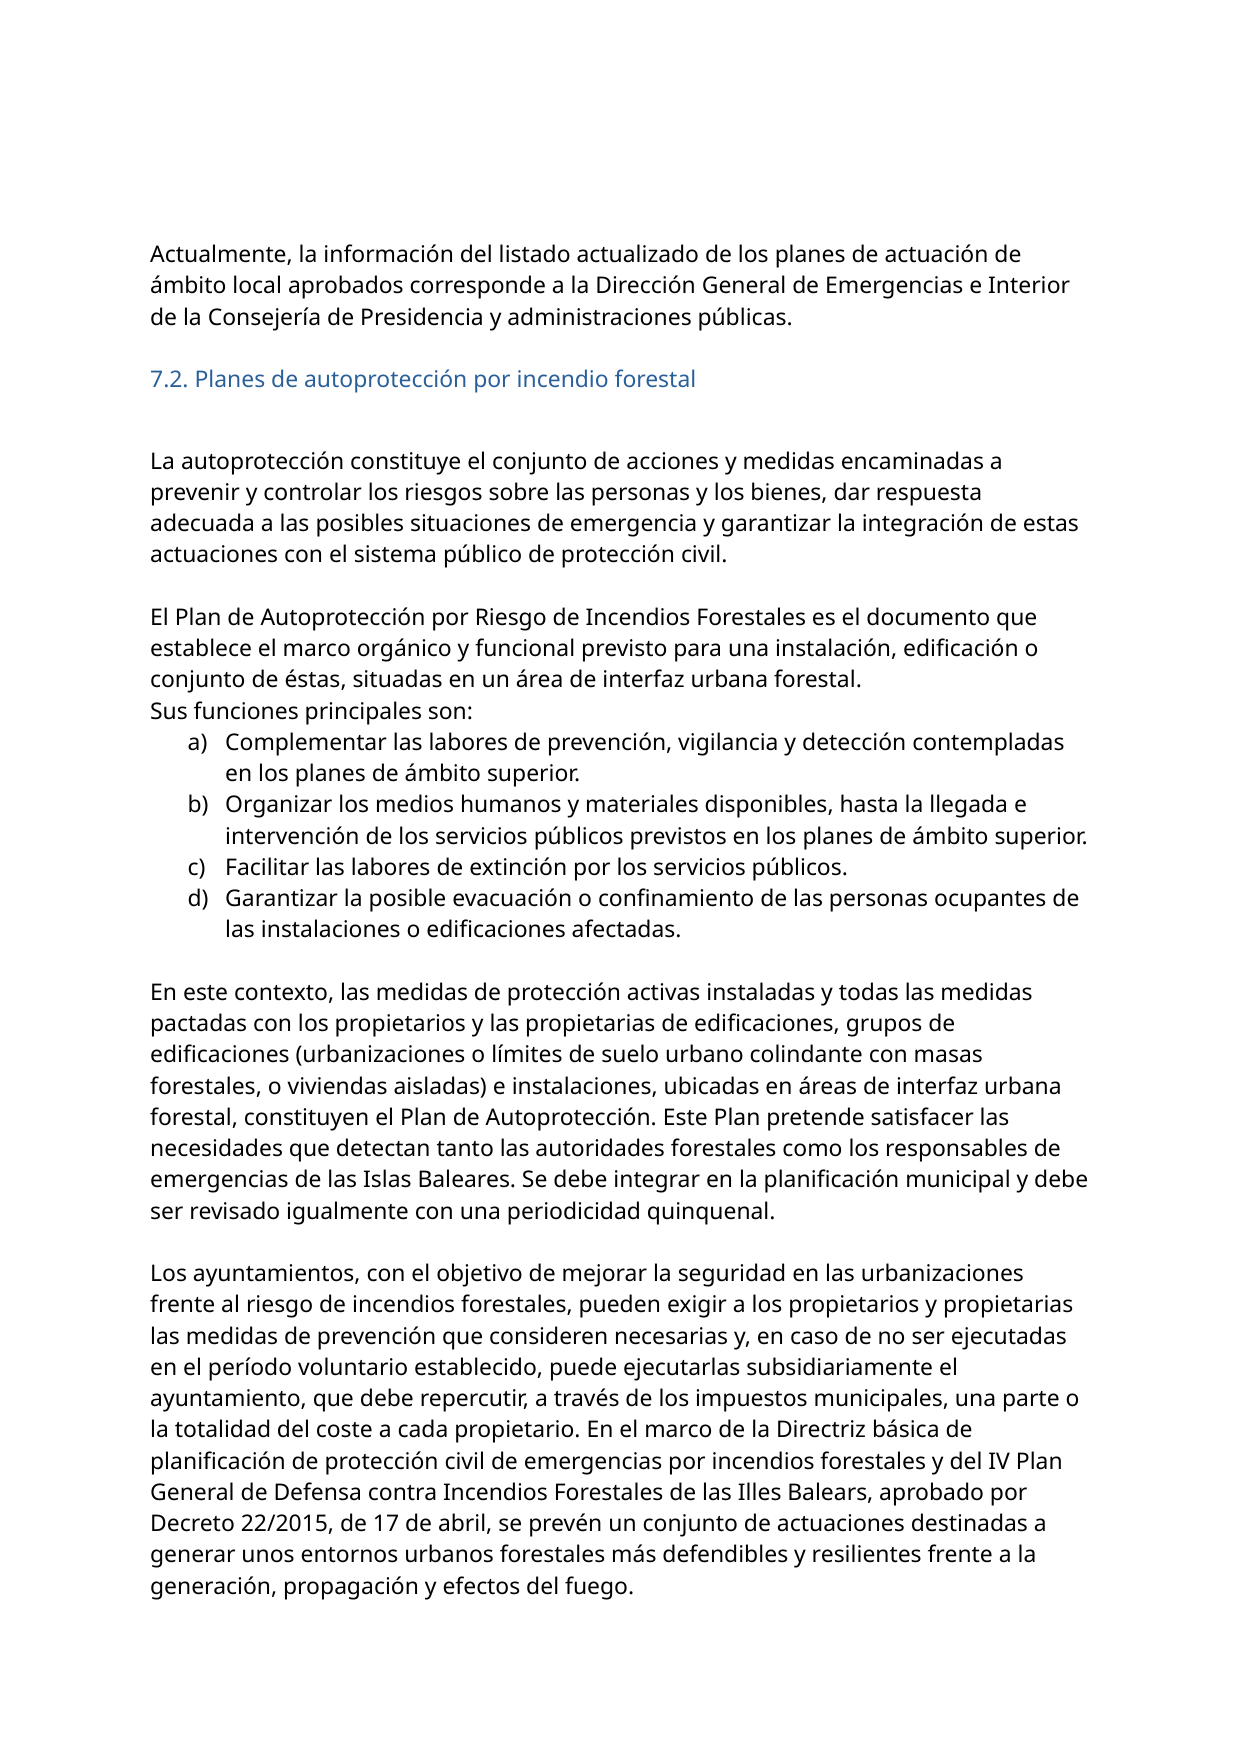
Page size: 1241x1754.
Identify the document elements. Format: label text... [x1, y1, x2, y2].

list Complementar las labores de prevención, vigilancia y detección contempladas en los planes de ámbito superior. [187, 726, 1090, 788]
text Sus funciones principales son: [150, 695, 1090, 726]
list Garantizar la posible evacuación o confinamiento de las personas ocupantes de las instalaciones o edificaciones afectadas. [187, 882, 1090, 945]
list Facilitar las labores de extinción por los servicios públicos. [187, 851, 1090, 882]
text La autoprotección constituye el conjunto de acciones y medidas encaminadas a prevenir y controlar los riesgos sobre las personas y los bienes, dar respuesta adecuada a las posibles situaciones de emergencia y garantizar la integración de estas actuaciones con el sistema público de protección civil. [150, 445, 1090, 570]
text El Plan de Autoprotección por Riesgo de Incendios Forestales es el documento que establece el marco orgánico y funcional previsto para una instalación, edificación o conjunto de éstas, situadas en un área de interfaz urbana forestal. [150, 601, 1090, 695]
text Actualmente, la información del listado actualizado de los planes de actuación de ámbito local aprobados corresponde a la Dirección General de Emergencias e Interior de la Consejería de Presidencia y administraciones públicas. [150, 238, 1090, 332]
text 7.2. Planes de autoprotección por incendio forestal [150, 363, 1090, 394]
list Organizar los medios humanos y materiales disponibles, hasta la llegada e intervención de los servicios públicos previstos en los planes de ámbito superior. [187, 788, 1090, 851]
text En este contexto, las medidas de protección activas instaladas y todas las medidas pactadas con los propietarios y las propietarias de edificaciones, grupos de edificaciones (urbanizaciones o límites de suelo urbano colindante con masas forestales, o viviendas aisladas) e instalaciones, ubicadas en áreas de interfaz urbana forestal, constituyen el Plan de Autoprotección. Este Plan pretende satisfacer las necesidades que detectan tanto las autoridades forestales como los responsables de emergencias de las Islas Baleares. Se debe integrar en la planificación municipal y debe ser revisado igualmente con una periodicidad quinquenal. [150, 976, 1090, 1226]
text Los ayuntamientos, con el objetivo de mejorar la seguridad en las urbanizaciones frente al riesgo de incendios forestales, pueden exigir a los propietarios y propietarias las medidas de prevención que consideren necesarias y, en caso de no ser ejecutadas en el período voluntario establecido, puede ejecutarlas subsidiariamente el ayuntamiento, que debe repercutir, a través de los impuestos municipales, una parte o la totalidad del coste a cada propietario. En el marco de la Directriz básica de planificación de protección civil de emergencias por incendios forestales y del IV Plan General de Defensa contra Incendios Forestales de las Illes Balears, aprobado por Decreto 22/2015, de 17 de abril, se prevén un conjunto de actuaciones destinadas a generar unos entornos urbanos forestales más defendibles y resilientes frente a la generación, propagación y efectos del fuego. [150, 1257, 1090, 1601]
